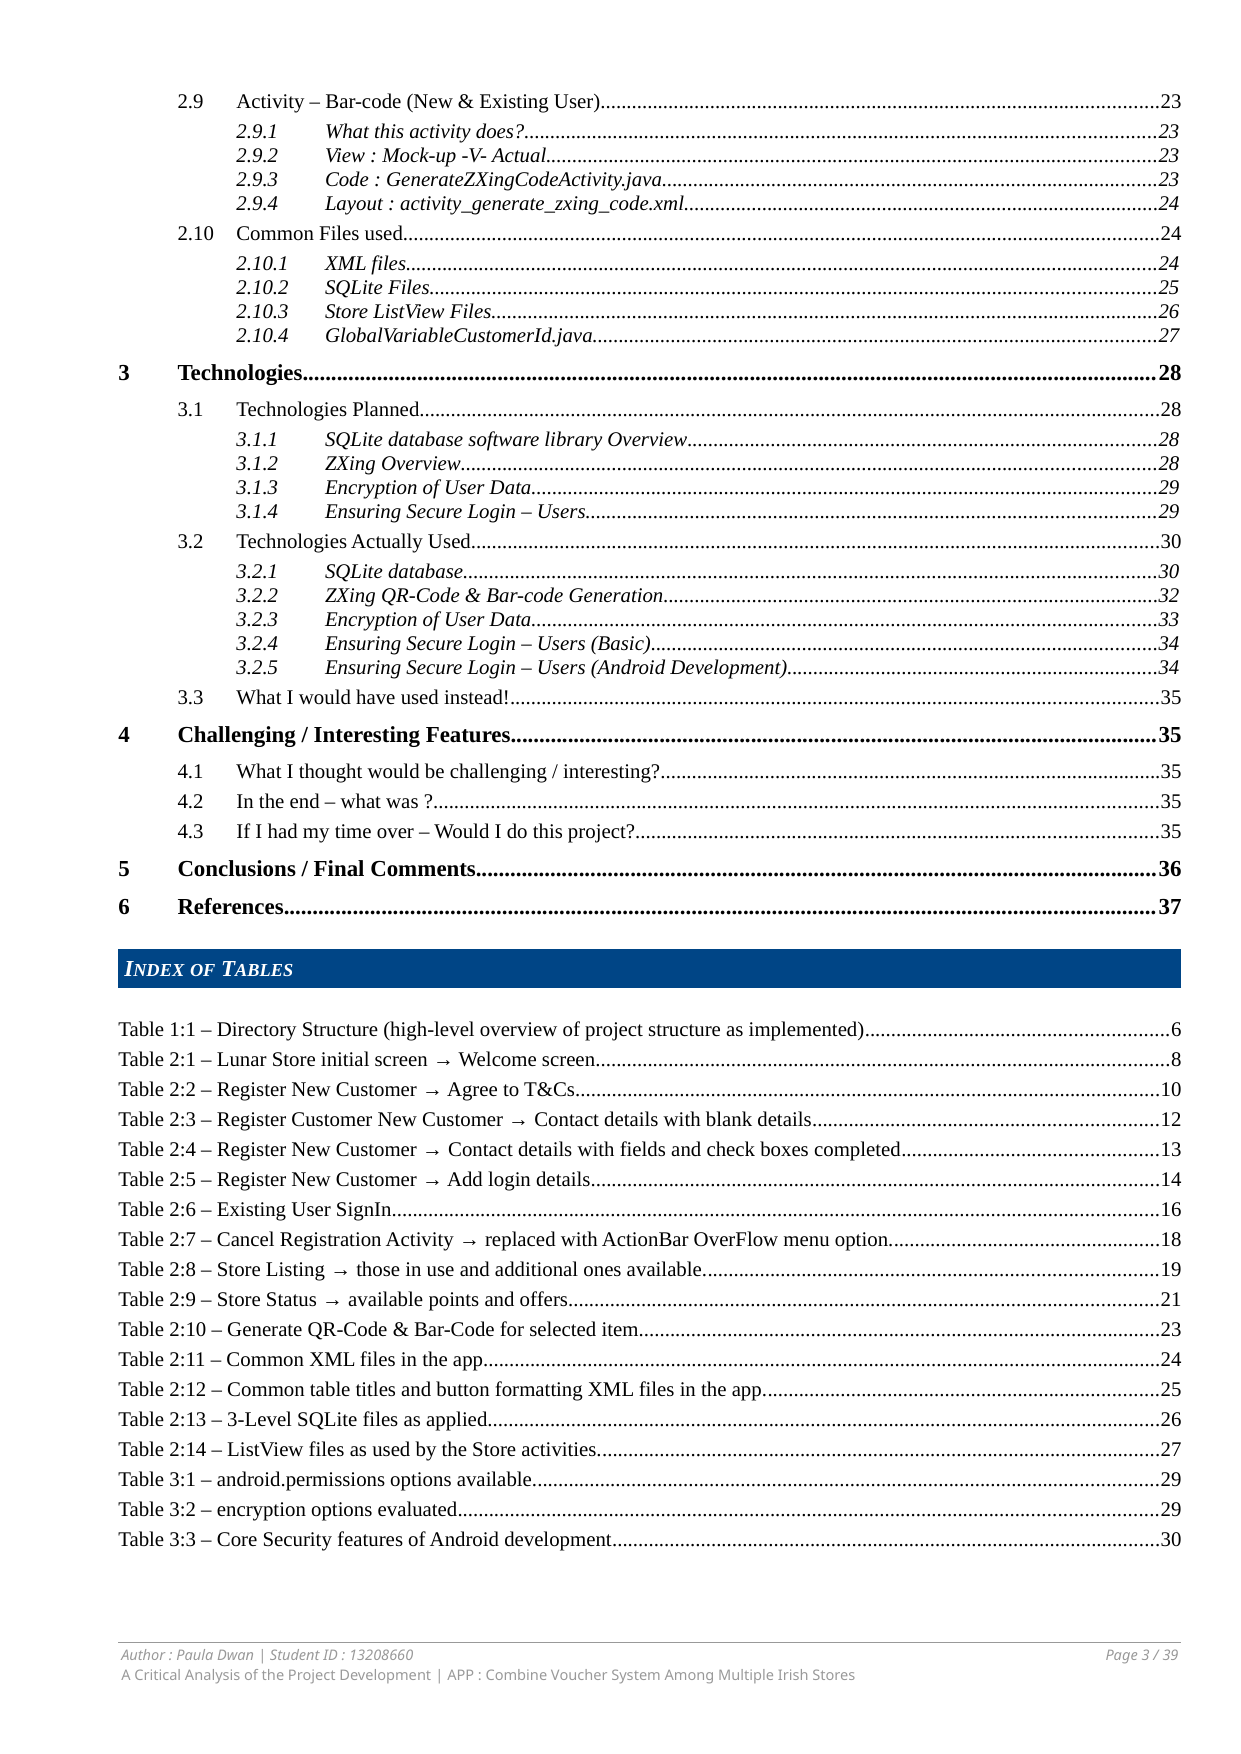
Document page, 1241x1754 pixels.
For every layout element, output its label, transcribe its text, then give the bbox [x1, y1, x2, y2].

text 6 References 37 [118, 893, 1181, 919]
text Table 2:6 – Existing User SignIn 16 [118, 1197, 1181, 1221]
text 2.10 Common Files used 24 [177, 221, 1181, 245]
text Table 2:14 – ListView files as used by the Store activities. 27 [118, 1437, 1181, 1461]
text 3.1.4 Ensuring Secure Login – Users 29 [236, 499, 1181, 523]
text Table 2:8 – Store Listing → those in use and additional ones available. 19 [118, 1257, 1181, 1281]
text 3.1.3 Encryption of User Data 29 [236, 475, 1181, 499]
text 3 Technologies 28 [118, 359, 1181, 385]
text 2.10.1 XML files 24 [236, 251, 1181, 275]
text 3.2.4 Ensuring Secure Login – Users (Basic) 34 [236, 631, 1181, 655]
text 3.2 Technologies Actually Used 30 [177, 529, 1181, 553]
text Table 2:12 – Common table titles and button formatting XML files in the app. 25 [118, 1377, 1181, 1401]
text Table 2:3 – Register Customer New Customer → Contact details with blank details 12 [118, 1107, 1181, 1131]
text 3.3 What I would have used instead! 35 [177, 685, 1181, 709]
text Table 2:5 – Register New Customer → Add login details 14 [118, 1167, 1181, 1191]
text 3.2.5 Ensuring Secure Login – Users (Android Development) 34 [236, 655, 1181, 679]
title Index of Tables [118, 950, 1181, 987]
text Table 2:10 – Generate QR-Code & Bar-Code for selected item. 23 [118, 1317, 1181, 1341]
text 2.10.2 SQLite Files 25 [236, 275, 1181, 299]
text Table 2:4 – Register New Customer → Contact details with fields and check boxes completed 13 [118, 1137, 1181, 1161]
text Table 2:2 – Register New Customer → Agree to T&Cs 10 [118, 1077, 1181, 1101]
text 2.9.3 Code : GenerateZXingCodeActivity.java 23 [236, 167, 1181, 191]
text 2.9.1 What this activity does? 23 [236, 118, 1181, 143]
text 3.1 Technologies Planned 28 [177, 397, 1181, 421]
text 3.1.2 ZXing Overview 28 [236, 451, 1181, 475]
text Table 2:13 – 3-Level SQLite files as applied. 26 [118, 1407, 1181, 1431]
text 3.2.2 ZXing QR-Code & Bar-code Generation 32 [236, 583, 1181, 607]
text Table 2:11 – Common XML files in the app. 24 [118, 1347, 1181, 1371]
text 3.2.1 SQLite database 30 [236, 559, 1181, 583]
text Table 3:2 – encryption options evaluated 29 [118, 1497, 1181, 1521]
text Table 3:3 – Core Security features of Android development 30 [118, 1527, 1181, 1551]
text 2.9.2 View : Mock-up -V- Actual 23 [236, 143, 1181, 167]
text Table 2:1 – Lunar Store initial screen → Welcome screen 8 [118, 1047, 1181, 1071]
text 2.9 Activity – Bar-code (New & Existing User) 23 [177, 88, 1181, 113]
text 4.3 If I had my time over – Would I do this project? 35 [177, 819, 1181, 843]
text 2.10.3 Store ListView Files 26 [236, 299, 1181, 323]
text 2.10.4 GlobalVariableCustomerId.java 27 [236, 323, 1181, 347]
text 5 Conclusions / Final Comments 36 [118, 855, 1181, 881]
text 4 Challenging / Interesting Features 35 [118, 721, 1181, 747]
text 4.2 In the end – what was ? 35 [177, 789, 1181, 813]
text 4.1 What I thought would be challenging / interesting? 35 [177, 759, 1181, 783]
text Table 3:1 – android.permissions options available. 29 [118, 1467, 1181, 1491]
text Table 1:1 – Directory Structure (high-level overview of project structure as implemented) 6 [118, 1017, 1181, 1041]
text 2.9.4 Layout : activity_generate_zxing_code.xml 24 [236, 191, 1181, 215]
text 3.2.3 Encryption of User Data 33 [236, 607, 1181, 631]
text Table 2:9 – Store Status → available points and offers. 21 [118, 1287, 1181, 1311]
text Table 2:7 – Cancel Registration Activity → replaced with ActionBar OverFlow menu option. 18 [118, 1227, 1181, 1251]
text 3.1.1 SQLite database software library Overview 28 [236, 427, 1181, 451]
